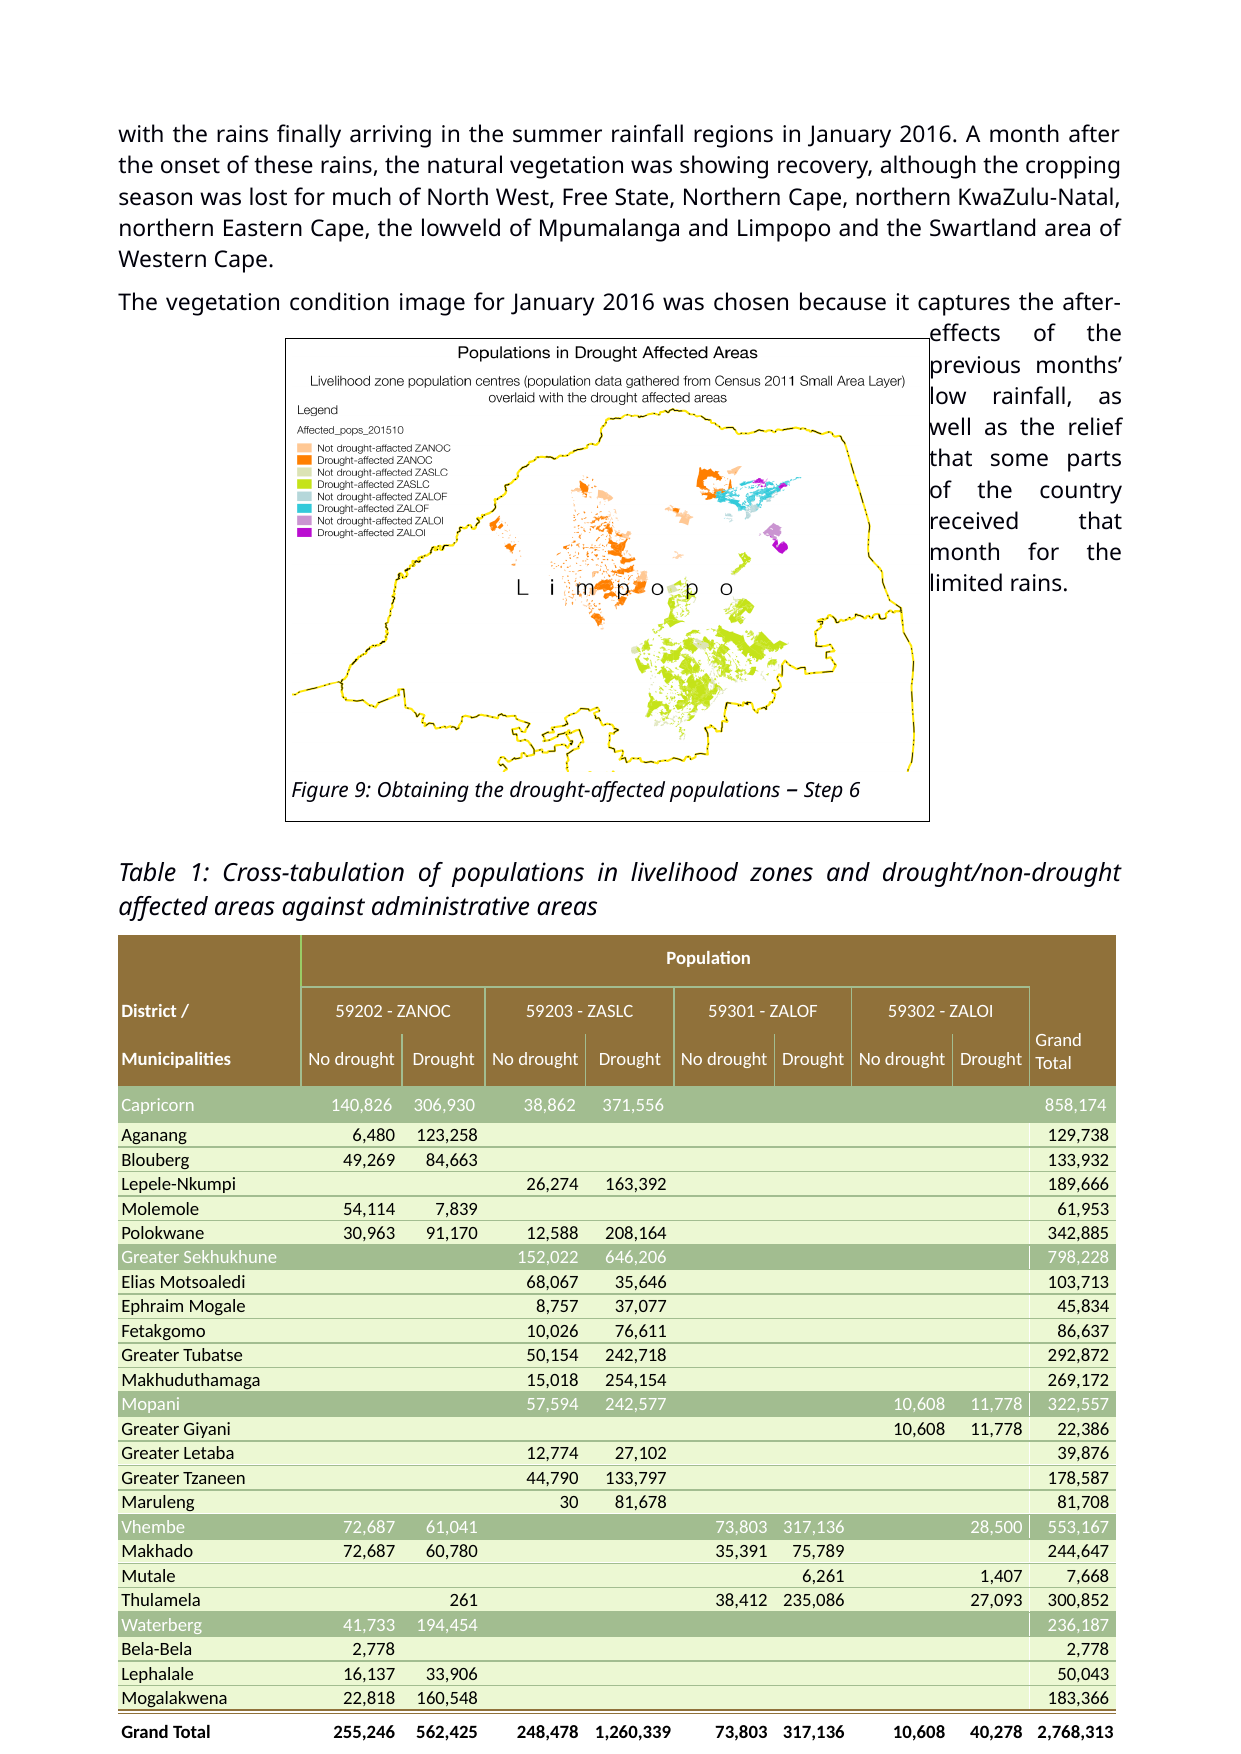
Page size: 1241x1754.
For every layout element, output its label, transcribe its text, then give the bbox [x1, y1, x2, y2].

table_cell 2,768,313 [1030, 1714, 1116, 1754]
table_cell No drought [675, 1036, 774, 1086]
table_cell [586, 1123, 674, 1146]
table_cell 27,102 [586, 1442, 674, 1464]
table_cell [952, 1197, 1029, 1220]
table_cell [952, 1246, 1029, 1269]
table_cell 1,407 [952, 1564, 1029, 1587]
table_cell [402, 1564, 485, 1587]
table_cell [952, 1540, 1029, 1562]
table_cell Blouberg [118, 1148, 301, 1171]
table_cell 371,556 [586, 1087, 674, 1122]
table_cell Mutale [118, 1564, 301, 1587]
table_cell 73,803 [674, 1515, 774, 1538]
table_cell [852, 1172, 952, 1195]
table_cell 8,757 [485, 1295, 586, 1318]
table_cell 81,678 [586, 1491, 674, 1513]
table_cell [852, 1442, 952, 1464]
table_cell Makhado [118, 1540, 301, 1562]
table_cell 35,391 [674, 1540, 774, 1562]
table_cell [402, 1417, 485, 1440]
table_cell [674, 1393, 774, 1416]
table_cell 858,174 [1030, 1087, 1116, 1122]
table_cell 11,778 [952, 1417, 1029, 1440]
table_cell [485, 1613, 586, 1636]
table_cell 189,666 [1030, 1172, 1116, 1195]
table_cell [774, 1368, 852, 1391]
table_cell 292,872 [1030, 1344, 1116, 1367]
table_cell [485, 1515, 586, 1538]
table_cell 44,790 [485, 1466, 586, 1489]
table_cell Waterberg [118, 1613, 301, 1636]
table_cell 59203 - ZASLC [486, 988, 673, 1034]
table_cell Aganang [118, 1123, 301, 1146]
table_cell [852, 1613, 952, 1636]
table_cell 322,557 [1030, 1393, 1116, 1416]
table_cell [852, 1588, 952, 1611]
table_cell [852, 1344, 952, 1367]
table_cell 10,608 [852, 1417, 952, 1440]
table_cell 91,170 [402, 1221, 485, 1244]
table_cell [674, 1564, 774, 1587]
table_cell No drought [486, 1036, 585, 1086]
table_cell 2,778 [1030, 1637, 1116, 1660]
table_cell [402, 1319, 485, 1342]
table_cell 10,608 [852, 1714, 952, 1754]
table_cell 236,187 [1030, 1613, 1116, 1636]
table_cell 242,718 [586, 1344, 674, 1367]
table_cell [774, 1319, 852, 1342]
table_cell [674, 1613, 774, 1636]
table_cell 6,261 [774, 1564, 852, 1587]
table_cell 562,425 [402, 1714, 485, 1754]
table_cell [674, 1319, 774, 1342]
table_cell [402, 1442, 485, 1464]
table_cell [952, 1442, 1029, 1464]
table_cell [674, 1637, 774, 1660]
table_cell 254,154 [586, 1368, 674, 1391]
table_cell [774, 1686, 852, 1709]
table_cell 75,789 [774, 1540, 852, 1562]
table_cell [485, 1686, 586, 1709]
table_cell Drought [403, 1036, 484, 1086]
table_cell [774, 1442, 852, 1464]
table_cell 16,137 [301, 1662, 402, 1685]
table_header [118, 935, 300, 986]
table_cell [301, 1466, 402, 1489]
text Table 1: Cross-tabulation of populations in livelihood zones and drought/non-drought affected areas against administrative areas [118, 854, 1122, 922]
table_cell 84,663 [402, 1148, 485, 1171]
table_cell No drought [302, 1036, 401, 1086]
table_cell [301, 1270, 402, 1293]
table_cell 81,708 [1030, 1491, 1116, 1513]
table_cell 72,687 [301, 1540, 402, 1562]
table_cell 160,548 [402, 1686, 485, 1709]
table_cell [301, 1588, 402, 1611]
table_cell [402, 1491, 485, 1513]
table_cell [674, 1123, 774, 1146]
table_cell [586, 1613, 674, 1636]
table_cell 1,260,339 [586, 1714, 674, 1754]
table_cell [301, 1491, 402, 1513]
table_cell [852, 1466, 952, 1489]
table_cell [586, 1197, 674, 1220]
table_cell [952, 1368, 1029, 1391]
table_cell [674, 1417, 774, 1440]
table_cell [952, 1637, 1029, 1660]
table_cell [774, 1221, 852, 1244]
table_cell 306,930 [402, 1087, 485, 1122]
table_cell 61,041 [402, 1515, 485, 1538]
table_cell 6,480 [301, 1123, 402, 1146]
table_cell 163,392 [586, 1172, 674, 1195]
table_cell 22,818 [301, 1686, 402, 1709]
table_cell 38,412 [674, 1588, 774, 1611]
table_cell [674, 1442, 774, 1464]
table_cell Thulamela [118, 1588, 301, 1611]
table_cell Molemole [118, 1197, 301, 1220]
table_cell 59202 - ZANOC [302, 988, 484, 1034]
table_cell 140,826 [301, 1087, 402, 1122]
table_cell [674, 1221, 774, 1244]
table_cell [485, 1662, 586, 1685]
table_cell 40,278 [952, 1714, 1029, 1754]
table_cell Greater Letaba [118, 1442, 301, 1464]
table_cell 235,086 [774, 1588, 852, 1611]
table_cell [852, 1637, 952, 1660]
table_cell 76,611 [586, 1319, 674, 1342]
table_cell [485, 1123, 586, 1146]
table_cell 68,067 [485, 1270, 586, 1293]
table_cell [485, 1417, 586, 1440]
table_cell Polokwane [118, 1221, 301, 1244]
table_cell [485, 1540, 586, 1562]
table_cell [852, 1515, 952, 1538]
table_cell 10,608 [852, 1393, 952, 1416]
table_cell [402, 1368, 485, 1391]
table_cell [402, 1172, 485, 1195]
table_cell 103,713 [1030, 1270, 1116, 1293]
table_cell [774, 1491, 852, 1513]
table_cell Capricorn [118, 1087, 301, 1122]
text Figure 9: Obtaining the drought-affected populations – Step 6 [291, 772, 923, 805]
table_cell [774, 1197, 852, 1220]
table_cell 10,026 [485, 1319, 586, 1342]
table_cell [586, 1540, 674, 1562]
table_cell 646,206 [586, 1246, 674, 1269]
table_cell 59301 - ZALOF [675, 988, 851, 1034]
table_cell 208,164 [586, 1221, 674, 1244]
table_cell 22,386 [1030, 1417, 1116, 1440]
table_cell 30 [485, 1491, 586, 1513]
table_cell [774, 1344, 852, 1367]
table_cell [586, 1588, 674, 1611]
table_cell [952, 1270, 1029, 1293]
table_cell [774, 1393, 852, 1416]
table_cell [674, 1246, 774, 1269]
table_cell 26,274 [485, 1172, 586, 1195]
table_cell 61,953 [1030, 1197, 1116, 1220]
table_cell [402, 1466, 485, 1489]
table_cell 41,733 [301, 1613, 402, 1636]
table_cell 37,077 [586, 1295, 674, 1318]
table_cell [852, 1686, 952, 1709]
table_cell [586, 1686, 674, 1709]
table_cell Municipalities [118, 1036, 300, 1086]
table_cell [301, 1564, 402, 1587]
table_cell [852, 1564, 952, 1587]
table_cell [301, 1393, 402, 1416]
table_cell 255,246 [301, 1714, 402, 1754]
table_cell 244,647 [1030, 1540, 1116, 1562]
table_cell [674, 1686, 774, 1709]
table_cell [485, 1197, 586, 1220]
table_cell [952, 1087, 1029, 1122]
table_cell [674, 1172, 774, 1195]
table_header Population [302, 935, 1116, 986]
table_cell [674, 1662, 774, 1685]
table_cell [952, 1613, 1029, 1636]
table_cell Elias Motsoaledi [118, 1270, 301, 1293]
table_cell [952, 1295, 1029, 1318]
table_cell [674, 1344, 774, 1367]
table_cell [952, 1221, 1029, 1244]
table_cell 248,478 [485, 1714, 586, 1754]
table_cell 45,834 [1030, 1295, 1116, 1318]
table_cell 54,114 [301, 1197, 402, 1220]
table_cell 12,588 [485, 1221, 586, 1244]
table_cell Bela-Bela [118, 1637, 301, 1660]
table_cell [852, 1123, 952, 1146]
table_cell 242,577 [586, 1393, 674, 1416]
table_cell [674, 1368, 774, 1391]
table_cell 11,778 [952, 1393, 1029, 1416]
table_cell [674, 1295, 774, 1318]
text with the rains finally arriving in the summer rainfall regions in January 2016. A month after the onset of these rains, the natural vegetation was showing recovery, although the cropping season was lost for much of North West, Free State, Northern Cape, northern KwaZulu-Natal, northern Eastern Cape, the lowveld of Mpumalanga and Limpopo and the Swartland area of Western Cape. [118, 118, 1122, 274]
table_cell 300,852 [1030, 1588, 1116, 1611]
table_cell [952, 1123, 1029, 1146]
table_cell Greater Tzaneen [118, 1466, 301, 1489]
table_cell [586, 1515, 674, 1538]
table_cell 152,022 [485, 1246, 586, 1269]
table_cell 194,454 [402, 1613, 485, 1636]
table_cell [774, 1148, 852, 1171]
table_cell District / [118, 988, 300, 1034]
table_cell [852, 1270, 952, 1293]
table_cell [301, 1319, 402, 1342]
table_cell [952, 1319, 1029, 1342]
table_cell Lepele-Nkumpi [118, 1172, 301, 1195]
table_cell Drought [953, 1036, 1029, 1086]
table_cell 15,018 [485, 1368, 586, 1391]
table_cell 27,093 [952, 1588, 1029, 1611]
table_cell [852, 1295, 952, 1318]
table_cell [485, 1588, 586, 1611]
table_cell [774, 1662, 852, 1685]
table_cell [852, 1148, 952, 1171]
table_cell 38,862 [485, 1087, 586, 1122]
table_cell [301, 1442, 402, 1464]
table_cell 86,637 [1030, 1319, 1116, 1342]
table_cell Greater Sekhukhune [118, 1246, 301, 1269]
table_cell Grand Total [1030, 988, 1116, 1086]
table_cell [485, 1564, 586, 1587]
table_cell [586, 1637, 674, 1660]
table_cell [852, 1491, 952, 1513]
table_cell 49,269 [301, 1148, 402, 1171]
table_cell No drought [852, 1036, 952, 1086]
table_cell [852, 1662, 952, 1685]
table_cell [485, 1148, 586, 1171]
table_cell 50,043 [1030, 1662, 1116, 1685]
picture [291, 346, 923, 772]
table_cell [674, 1491, 774, 1513]
table_cell [674, 1270, 774, 1293]
table_cell [852, 1246, 952, 1269]
table_cell [402, 1637, 485, 1660]
table_cell [774, 1637, 852, 1660]
table_cell [852, 1087, 952, 1122]
table_cell [952, 1172, 1029, 1195]
table_cell [586, 1564, 674, 1587]
table_cell 798,228 [1030, 1246, 1116, 1269]
table_cell [301, 1368, 402, 1391]
table_cell [485, 1637, 586, 1660]
table_cell Makhuduthamaga [118, 1368, 301, 1391]
table_cell 33,906 [402, 1662, 485, 1685]
table_cell [852, 1540, 952, 1562]
table_cell 72,687 [301, 1515, 402, 1538]
table_cell Greater Tubatse [118, 1344, 301, 1367]
table_cell [402, 1270, 485, 1293]
table_cell [674, 1087, 774, 1122]
table_cell [674, 1466, 774, 1489]
table_cell Maruleng [118, 1491, 301, 1513]
table_cell [774, 1123, 852, 1146]
table_cell [674, 1148, 774, 1171]
table_cell [852, 1319, 952, 1342]
table_cell [586, 1662, 674, 1685]
table_cell 129,738 [1030, 1123, 1116, 1146]
table_cell 57,594 [485, 1393, 586, 1416]
table_cell Greater Giyani [118, 1417, 301, 1440]
table_cell 30,963 [301, 1221, 402, 1244]
table_cell [402, 1246, 485, 1269]
table_cell [586, 1148, 674, 1171]
table_cell 39,876 [1030, 1442, 1116, 1464]
table_cell [301, 1344, 402, 1367]
table_cell 123,258 [402, 1123, 485, 1146]
table_cell [301, 1417, 402, 1440]
table_cell Drought [586, 1036, 673, 1086]
table_cell [952, 1491, 1029, 1513]
table_cell 317,136 [774, 1714, 852, 1754]
table_cell [952, 1344, 1029, 1367]
table_cell [402, 1344, 485, 1367]
table_cell 12,774 [485, 1442, 586, 1464]
table_cell Fetakgomo [118, 1319, 301, 1342]
table_cell [774, 1613, 852, 1636]
text The vegetation condition image for January 2016 was chosen because it captures the after-effects of the previous months’ low rainfall, as well as the relief that some parts of the country received that month for the limited rains. [118, 286, 1122, 599]
table_cell 133,932 [1030, 1148, 1116, 1171]
table_cell [774, 1270, 852, 1293]
table_cell Lephalale [118, 1662, 301, 1685]
table_cell [952, 1148, 1029, 1171]
table_cell [952, 1466, 1029, 1489]
table_cell 317,136 [774, 1515, 852, 1538]
table_cell [952, 1662, 1029, 1685]
table_cell 60,780 [402, 1540, 485, 1562]
table_cell [852, 1221, 952, 1244]
table_cell [852, 1368, 952, 1391]
table_cell 73,803 [674, 1714, 774, 1754]
table_cell [774, 1295, 852, 1318]
table_cell [301, 1246, 402, 1269]
table_cell Mopani [118, 1393, 301, 1416]
table_cell Mogalakwena [118, 1686, 301, 1709]
table_cell [852, 1197, 952, 1220]
table_cell 59302 - ZALOI [852, 988, 1029, 1034]
table_cell 133,797 [586, 1466, 674, 1489]
table_cell [674, 1197, 774, 1220]
table_cell 261 [402, 1588, 485, 1611]
table_cell 342,885 [1030, 1221, 1116, 1244]
table_cell 269,172 [1030, 1368, 1116, 1391]
table_cell Grand Total [118, 1714, 301, 1754]
table_cell 553,167 [1030, 1515, 1116, 1538]
table_cell [774, 1466, 852, 1489]
table_cell 178,587 [1030, 1466, 1116, 1489]
table_cell [774, 1246, 852, 1269]
table_cell Ephraim Mogale [118, 1295, 301, 1318]
table_cell Vhembe [118, 1515, 301, 1538]
table_cell 7,839 [402, 1197, 485, 1220]
table_cell [402, 1295, 485, 1318]
table_cell 7,668 [1030, 1564, 1116, 1587]
table_cell 28,500 [952, 1515, 1029, 1538]
table_cell [774, 1087, 852, 1122]
table_cell 2,778 [301, 1637, 402, 1660]
table_cell [586, 1417, 674, 1440]
table_cell 35,646 [586, 1270, 674, 1293]
table_cell [402, 1393, 485, 1416]
table_cell 183,366 [1030, 1686, 1116, 1709]
table_cell [301, 1172, 402, 1195]
table_cell [301, 1295, 402, 1318]
table_cell [774, 1417, 852, 1440]
table_cell [952, 1686, 1029, 1709]
table_cell [774, 1172, 852, 1195]
table_cell Drought [775, 1036, 851, 1086]
table_cell 50,154 [485, 1344, 586, 1367]
